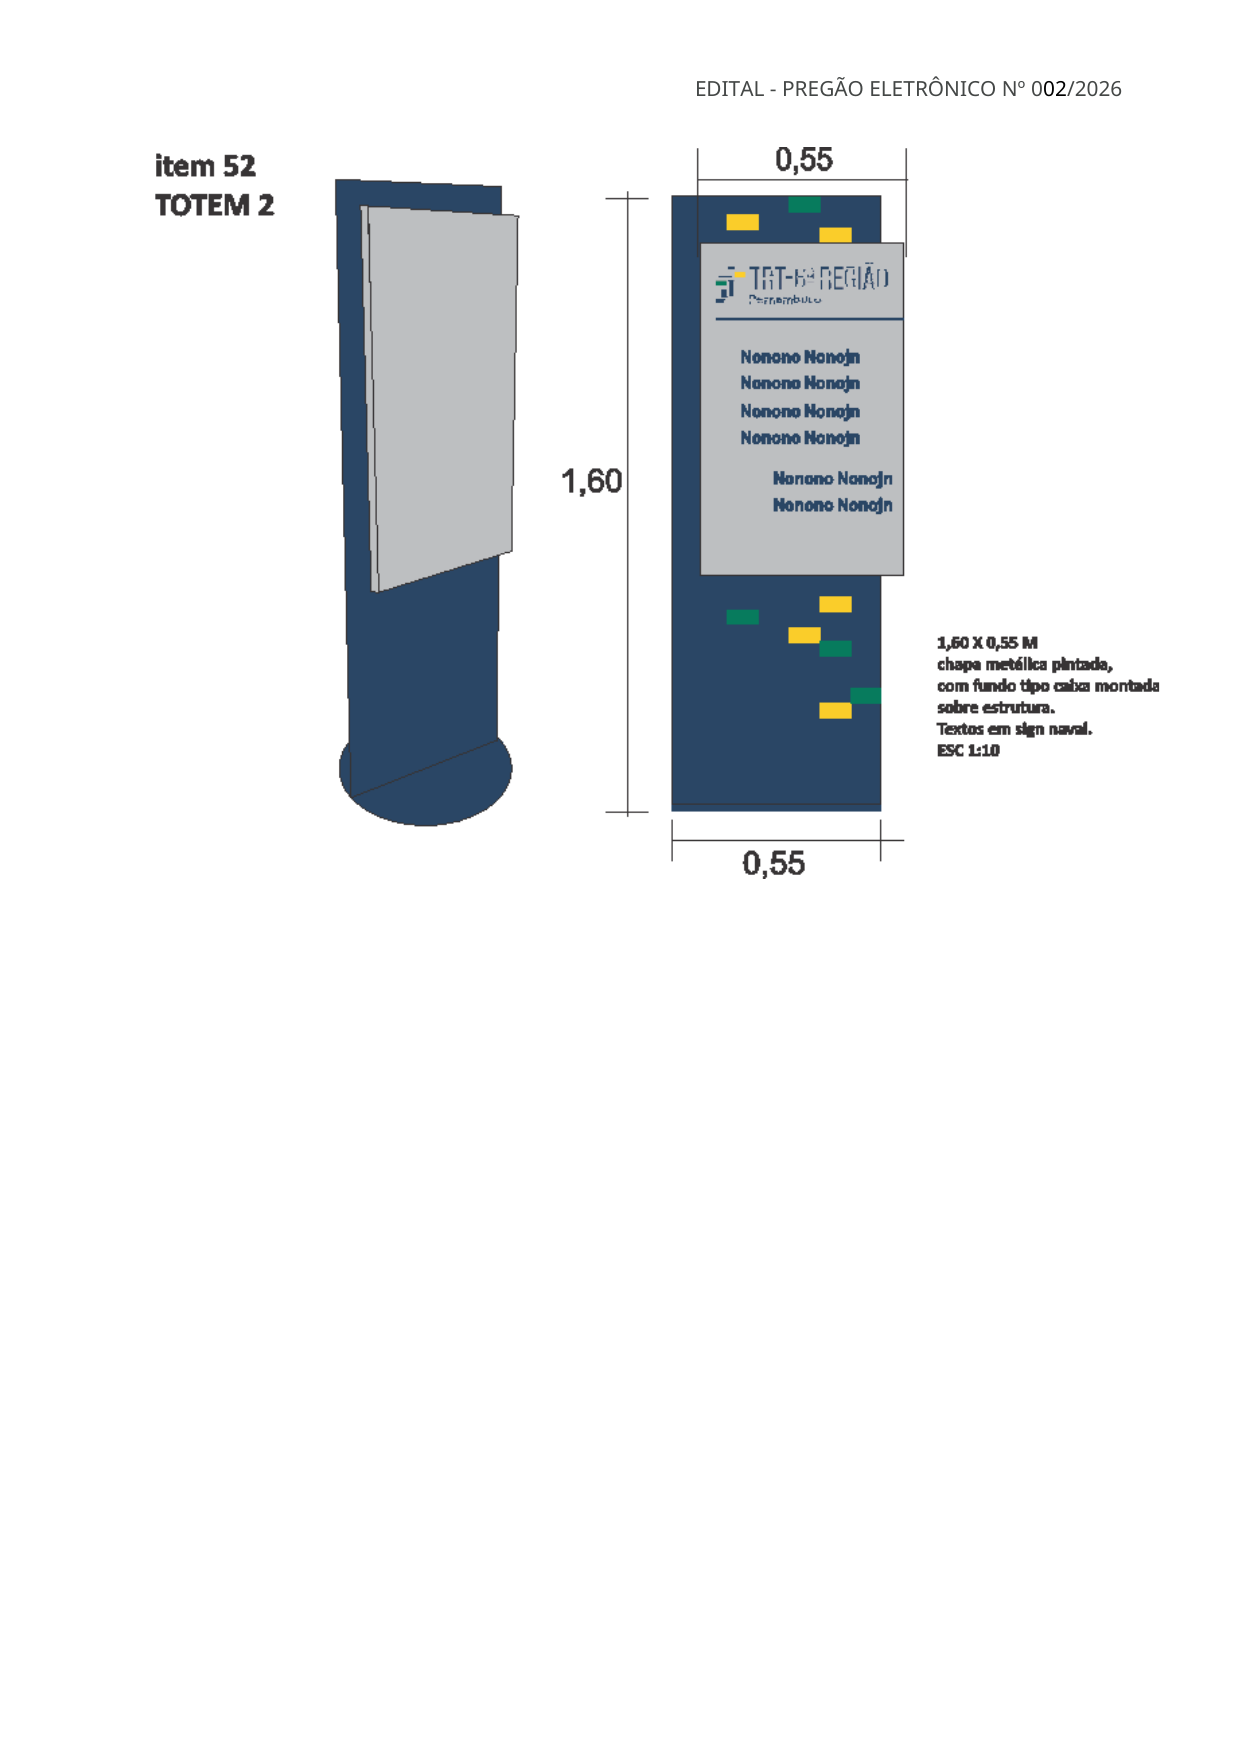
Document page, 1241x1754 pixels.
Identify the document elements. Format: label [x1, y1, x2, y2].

picture [155, 147, 1160, 879]
